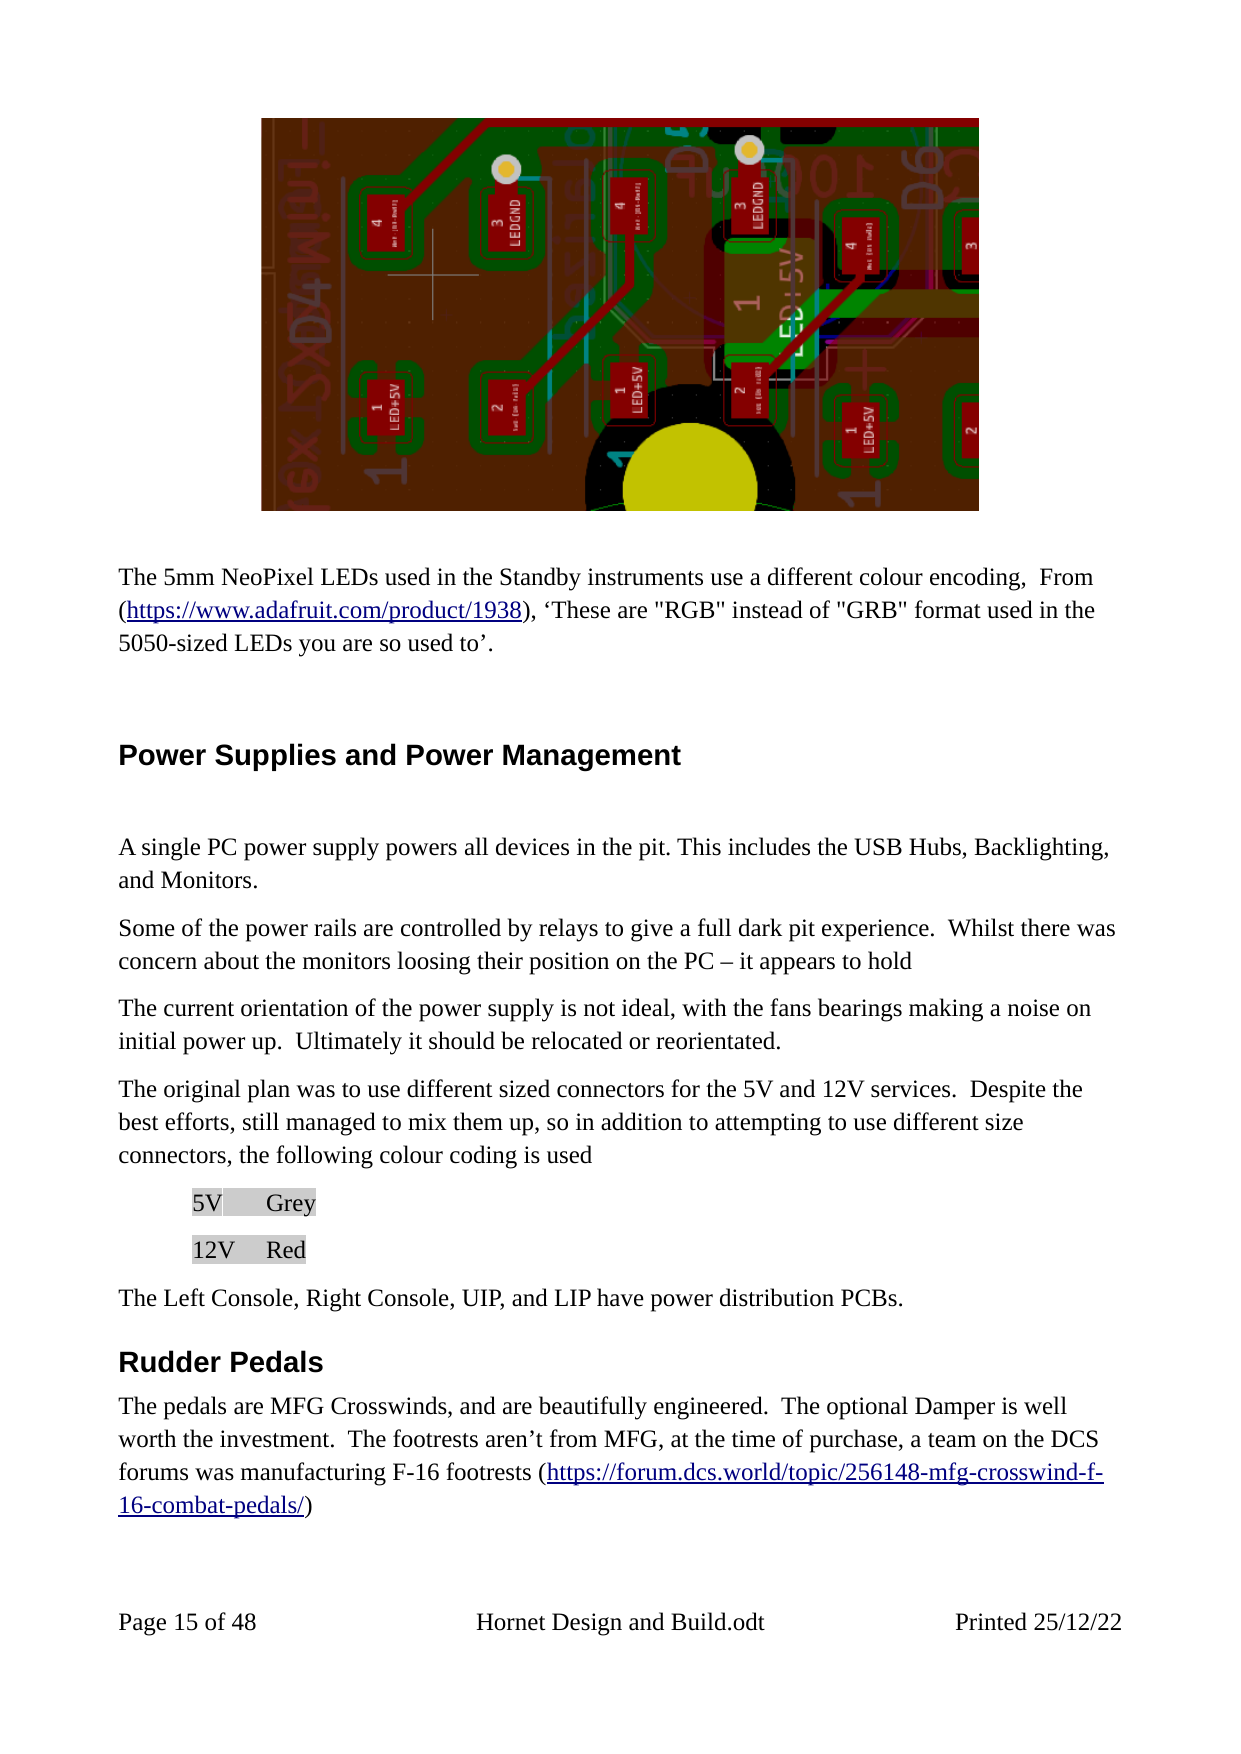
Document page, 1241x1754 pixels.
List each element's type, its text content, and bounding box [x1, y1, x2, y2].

text The 5mm NeoPixel LEDs used in the Standby instruments use a different colour encoding, From (https://www.adafruit.com/product/1938), ‘These are "RGB" instead of "GRB" format used in the 5050-sized LEDs you are so used to’. [118, 562, 1122, 657]
text The current orientation of the power supply is not ideal, with the fans bearings making a noise on initial power up. Ultimately it should be relocated or reorientated. [118, 993, 1122, 1055]
subtitle Rudder Pedals [118, 1345, 1122, 1379]
text 5V Grey [118, 1188, 1122, 1216]
text A single PC power supply powers all devices in the pit. This includes the USB Hubs, Backlighting, and Monitors. [118, 832, 1122, 894]
text Some of the power rails are controlled by relays to give a full dark pit experience. Whilst there was concern about the monitors loosing their position on the PC – it appears to hold [118, 913, 1122, 974]
text The Left Console, Right Console, UIP, and LIP have power distribution PCBs. [118, 1283, 1122, 1312]
subtitle Power Supplies and Power Management [118, 738, 1122, 772]
text The original plan was to use different sized connectors for the 5V and 12V services. Despite the best efforts, still managed to mix them up, so in addition to attempting to use different size connectors, the following colour coding is used [118, 1074, 1122, 1169]
picture [261, 118, 979, 511]
text 12V Red [118, 1235, 1122, 1264]
text The pedals are MFG Crosswinds, and are beautifully engineered. The optional Damper is well worth the investment. The footrests aren’t from MFG, at the time of purchase, a team on the DCS forums was manufacturing F-16 footrests (https://forum.dcs.world/topic/256148-mfg-crosswind-f-16-combat-pedals/) [118, 1391, 1122, 1519]
